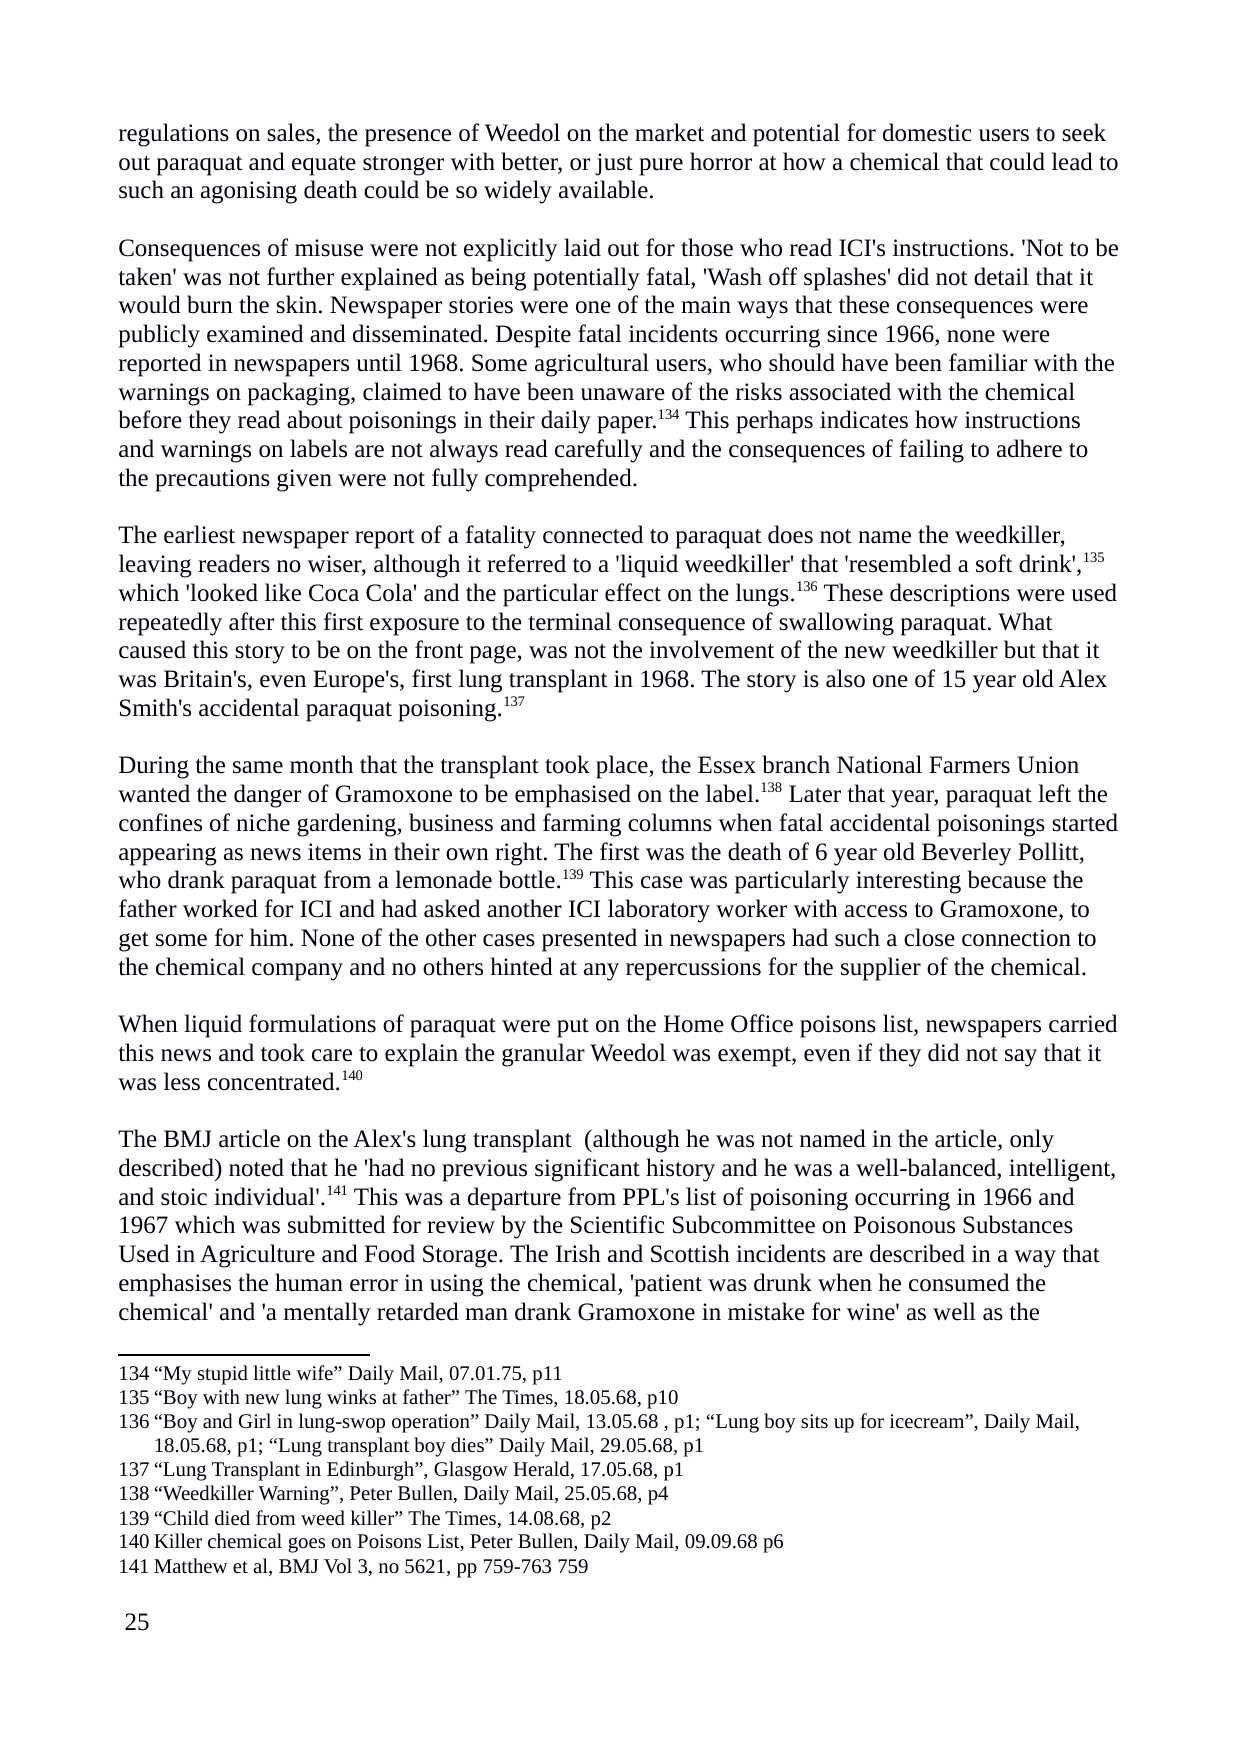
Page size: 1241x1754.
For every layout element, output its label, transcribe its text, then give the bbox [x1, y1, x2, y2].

text The earliest newspaper report of a fatality connected to paraquat does not name the weedkiller, leaving readers no wiser, although it referred to a 'liquid weedkiller' that 'resembled a soft drink', which 'looked like Coca Cola' and the particular effect on the lungs. These descriptions were used repeatedly after this first exposure to the terminal consequence of swallowing paraquat. What caused this story to be on the front page, was not the involvement of the new weedkiller but that it was Britain's, even Europe's, first lung transplant in 1968. The story is also one of 15 year old Alex Smith's accidental paraquat poisoning. [118, 521, 1122, 722]
text The BMJ article on the Alex's lung transplant (although he was not named in the article, only described) noted that he 'had no previous significant history and he was a well-balanced, intelligent, and stoic individual'. This was a departure from PPL's list of poisoning occurring in 1966 and 1967 which was submitted for review by the Scientific Subcommittee on Poisonous Substances Used in Agriculture and Food Storage. The Irish and Scottish incidents are described in a way that emphasises the human error in using the chemical, 'patient was drunk when he consumed the chemical' and 'a mentally retarded man drank Gramoxone in mistake for wine' as well as the [118, 1124, 1122, 1326]
text During the same month that the transplant took place, the Essex branch National Farmers Union wanted the danger of Gramoxone to be emphasised on the label. Later that year, paraquat left the confines of niche gardening, business and farming columns when fatal accidental poisonings started appearing as news items in their own right. The first was the death of 6 year old Beverley Pollitt, who drank paraquat from a lemonade bottle. This case was particularly interesting because the father worked for ICI and had asked another ICI laboratory worker with access to Gramoxone, to get some for him. None of the other cases presented in newspapers had such a close connection to the chemical company and no others hinted at any repercussions for the supplier of the chemical. [118, 751, 1122, 981]
text “Boy and Girl in lung-swop operation” Daily Mail, 13.05.68 , p1; “Lung boy sits up for icecream”, Daily Mail, 18.05.68, p1; “Lung transplant boy dies” Daily Mail, 29.05.68, p1 [118, 1409, 1122, 1457]
text Killer chemical goes on Poisons List, Peter Bullen, Daily Mail, 09.09.68 p6 [118, 1529, 1122, 1553]
text Consequences of misuse were not explicitly laid out for those who read ICI's instructions. 'Not to be taken' was not further explained as being potentially fatal, 'Wash off splashes' did not detail that it would burn the skin. Newspaper stories were one of the main ways that these consequences were publicly examined and disseminated. Despite fatal incidents occurring since 1966, none were reported in newspapers until 1968. Some agricultural users, who should have been familiar with the warnings on packaging, claimed to have been unaware of the risks associated with the chemical before they read about poisonings in their daily paper. This perhaps indicates how instructions and warnings on labels are not always read carefully and the consequences of failing to adhere to the precautions given were not fully comprehended. [118, 233, 1122, 492]
text regulations on sales, the presence of Weedol on the market and potential for domestic users to seek out paraquat and equate stronger with better, or just pure horror at how a chemical that could lead to such an agonising death could be so widely available. [118, 118, 1122, 204]
text “Child died from weed killer” The Times, 14.08.68, p2 [118, 1505, 1122, 1529]
text When liquid formulations of paraquat were put on the Home Office poisons list, newspapers carried this news and took care to explain the granular Weedol was exempt, even if they did not say that it was less concentrated. [118, 1009, 1122, 1096]
text Matthew et al, BMJ Vol 3, no 5621, pp 759-763 759 [118, 1553, 1122, 1578]
text “Lung Transplant in Edinburgh”, Glasgow Herald, 17.05.68, p1 [118, 1457, 1122, 1481]
text “Weedkiller Warning”, Peter Bullen, Daily Mail, 25.05.68, p4 [118, 1481, 1122, 1505]
text “My stupid little wife” Daily Mail, 07.01.75, p11 [118, 1361, 1122, 1385]
text “Boy with new lung winks at father” The Times, 18.05.68, p10 [118, 1385, 1122, 1409]
